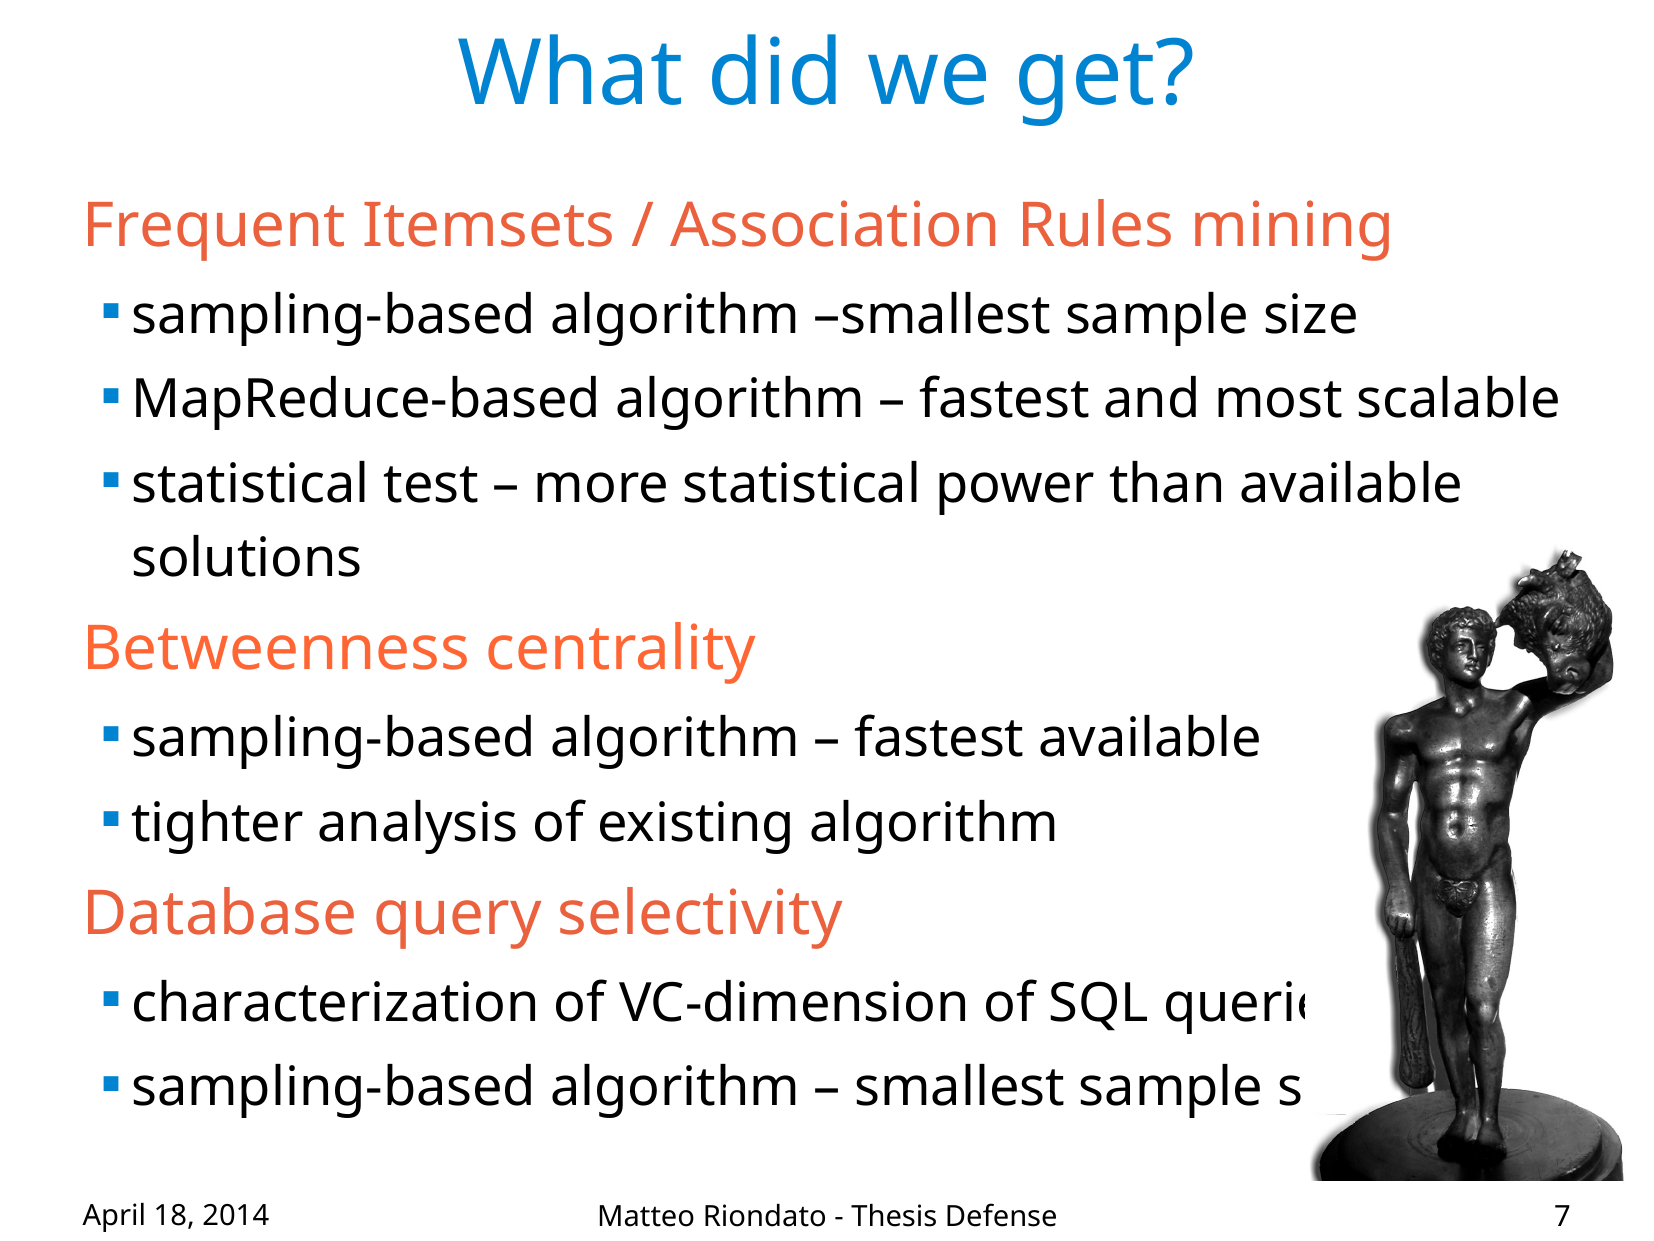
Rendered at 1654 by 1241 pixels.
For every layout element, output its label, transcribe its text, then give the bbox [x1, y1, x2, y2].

title What did we get? [82, 0, 1571, 139]
list Frequent Itemsets / Association Rules mining sampling-based algorithm –smallest sample size MapReduce-based algorithm – fastest and most scalable statistical test – more statistical power than available solutions Betweenness centrality sampling-based algorithm – fastest available tighter analysis of existing algorithm Database query selectivity characterization of VC-dimension of SQL queries sampling-based algorithm – smallest sample size [82, 180, 1571, 1186]
picture [1305, 539, 1636, 1181]
